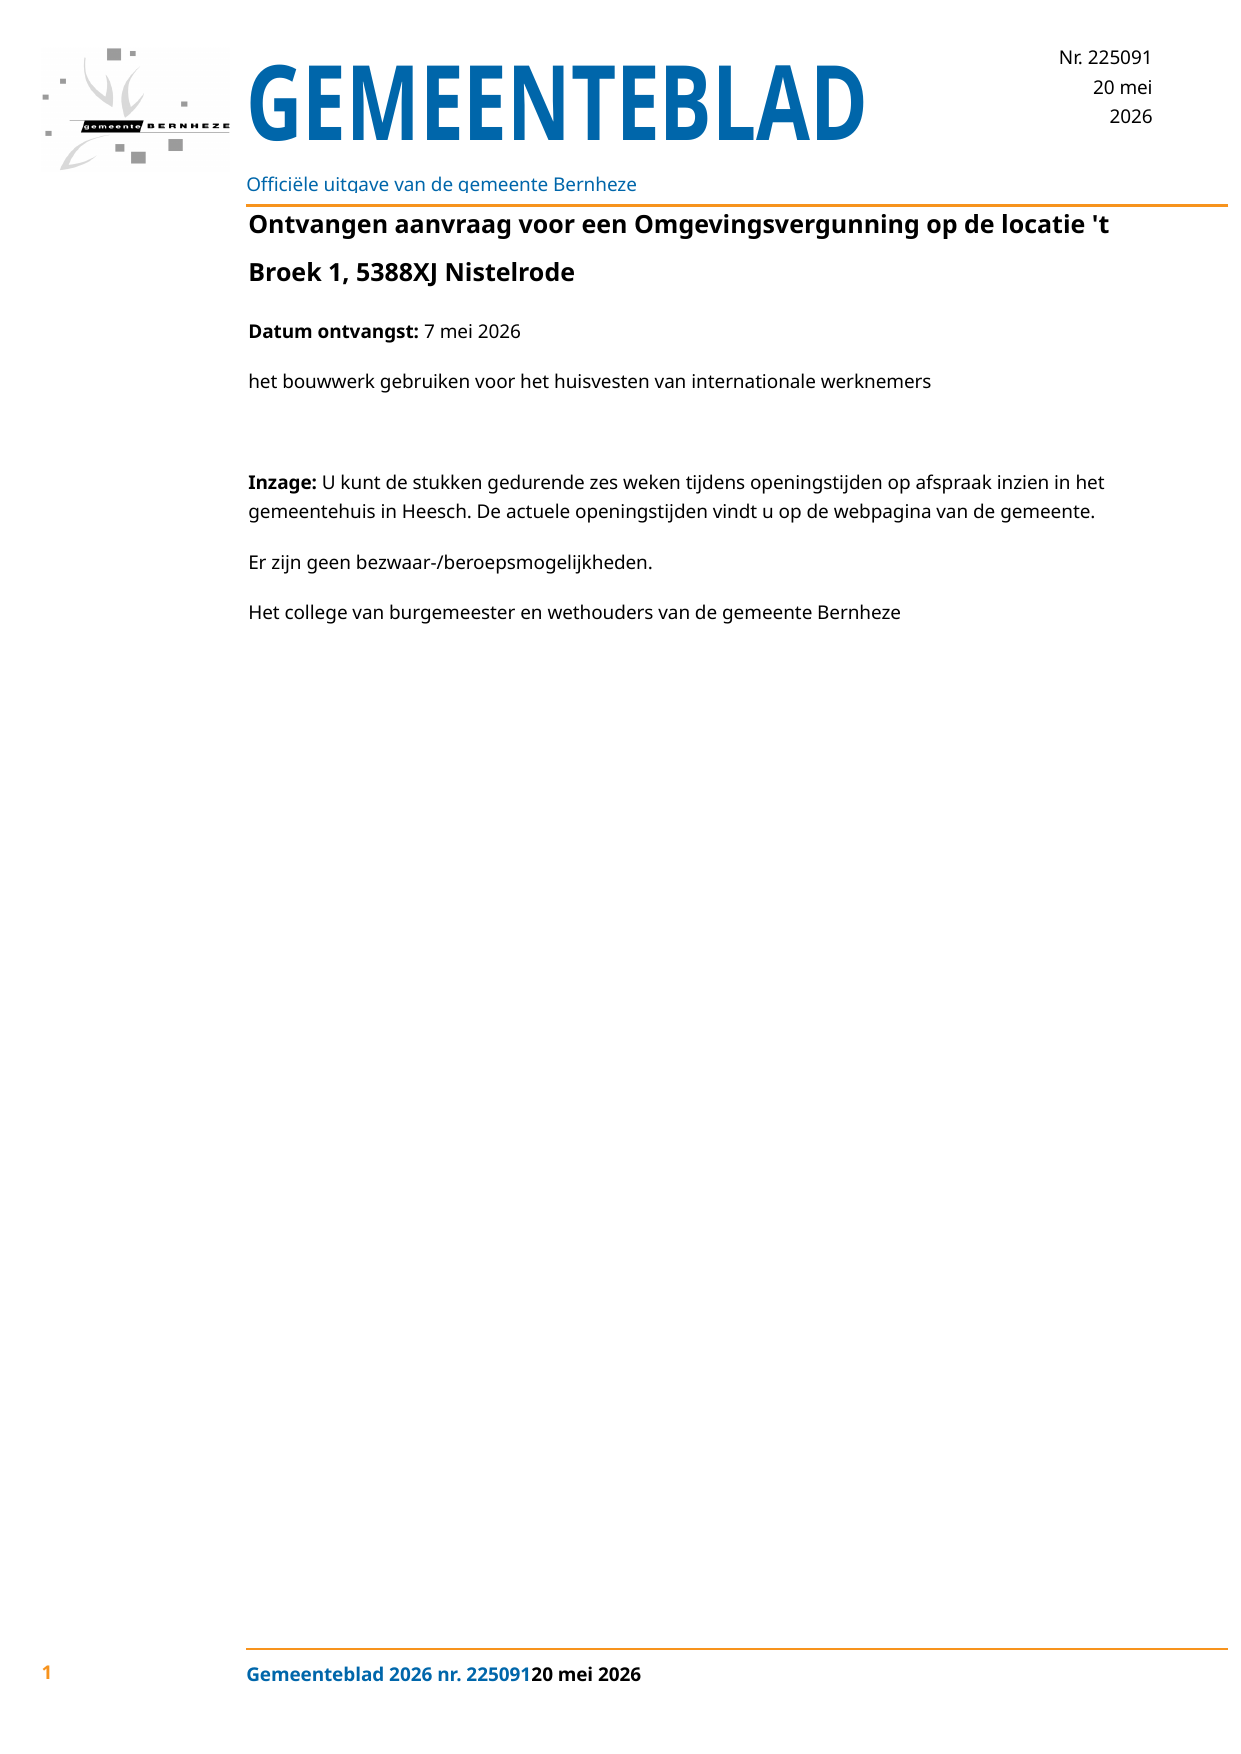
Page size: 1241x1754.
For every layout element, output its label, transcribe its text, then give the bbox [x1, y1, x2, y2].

text Er zijn geen bezwaar-/beroepsmogelijkheden. [248, 549, 1152, 575]
picture [41, 47, 231, 172]
text Ontvangen aanvraag voor een Omgevingsvergunning op de locatie 't Broek 1, 5388XJ Nistelrode [248, 207, 1152, 288]
text Het college van burgemeester en wethouders van de gemeente Bernheze [248, 599, 1152, 625]
text Datum ontvangst: 7 mei 2026 [248, 318, 1152, 344]
text Inzage: U kunt de stukken gedurende zes weken tijdens openingstijden op afspraak inzien in het gemeentehuis in Heesch. De actuele openingstijden vindt u op de webpagina van de gemeente. [248, 469, 1152, 524]
text het bouwwerk gebruiken voor het huisvesten van internationale werknemers [248, 368, 1152, 394]
